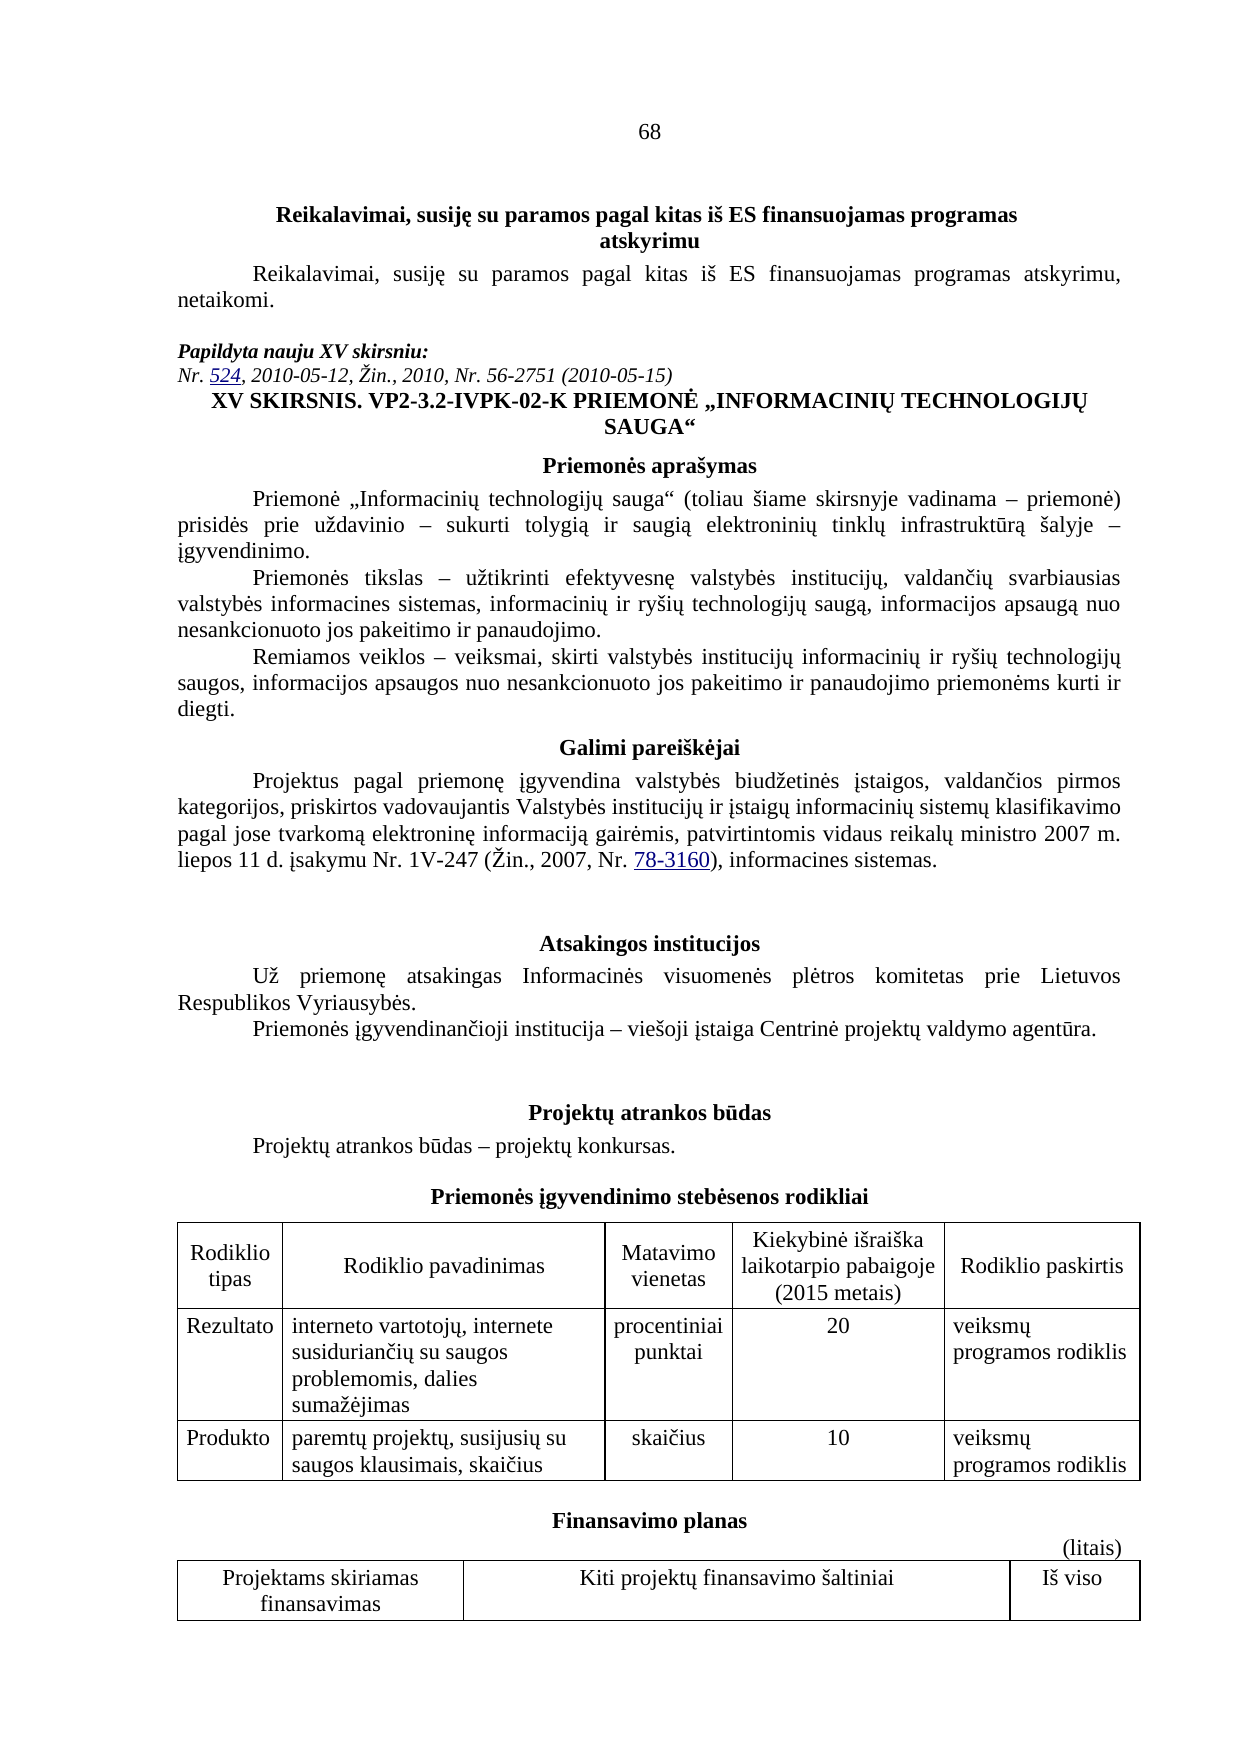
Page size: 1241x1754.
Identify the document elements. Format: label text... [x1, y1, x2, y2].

table_cell veiksmų programos rodiklis [945, 1421, 1139, 1480]
table_cell procentiniai punktai [606, 1309, 732, 1420]
text Remiamos veiklos – veiksmai, skirti valstybės institucijų informacinių ir ryšių technologijų saugos, informacijos apsaugos nuo nesankcionuoto jos pakeitimo ir panaudojimo priemonėms kurti ir diegti. [177, 643, 1122, 722]
text Projektų atrankos būdas [177, 1099, 1122, 1126]
text Nr. 524, 2010-05-12, Žin., 2010, Nr. 56-2751 (2010-05-15) [177, 363, 1122, 387]
table_cell paremtų projektų, susijusių su saugos klausimais, skaičius [283, 1421, 604, 1480]
text Už priemonę atsakingas Informacinės visuomenės plėtros komitetas prie Lietuvos Respublikos Vyriausybės. [177, 963, 1122, 1015]
text Reikalavimai, susiję su paramos pagal kitas iš ES finansuojamas programas atskyrimu, netaikomi. [177, 260, 1122, 312]
text Finansavimo planas [177, 1507, 1122, 1534]
table_cell 10 [733, 1421, 944, 1480]
table_header Rodiklio pavadinimas [283, 1223, 604, 1308]
table_header Kiekybinė išraiška laikotarpio pabaigoje (2015 metais) [733, 1223, 944, 1308]
text XV SKIRSNIS. VP2-3.2-IVPK-02-K PRIEMONĖ „INFORMACINIŲ TECHNOLOGIJŲ SAUGA“ [177, 387, 1122, 439]
text Projektų atrankos būdas – projektų konkursas. [177, 1132, 1122, 1158]
text (litais) [177, 1534, 1122, 1560]
text Priemonės įgyvendinančioji institucija – viešoji įstaiga Centrinė projektų valdymo agentūra. [177, 1015, 1122, 1042]
table_cell interneto vartotojų, internete susiduriančių su saugos problemomis, dalies sumažėjimas [283, 1309, 604, 1420]
text Reikalavimai, susiję su paramos pagal kitas iš ES finansuojamas programas atskyrimu [177, 201, 1122, 253]
table_cell Produkto [178, 1421, 282, 1480]
table_cell Rezultato [178, 1309, 282, 1420]
text Papildyta nauju XV skirsniu: [177, 339, 1122, 363]
table_header Rodiklio tipas [178, 1223, 282, 1308]
text Galimi pareiškėjai [177, 734, 1122, 761]
text Projektus pagal priemonę įgyvendina valstybės biudžetinės įstaigos, valdančios pirmos kategorijos, priskirtos vadovaujantis Valstybės institucijų ir įstaigų informacinių sistemų klasifikavimo pagal jose tvarkomą elektroninę informaciją gairėmis, patvirtintomis vidaus reikalų ministro 2007 m. liepos 11 d. įsakymu Nr. 1V-247 (Žin., 2007, Nr. 78-3160), informacines sistemas. [177, 767, 1122, 872]
table_cell 20 [733, 1309, 944, 1420]
table_header Matavimo vienetas [606, 1223, 732, 1308]
text Atsakingos institucijos [177, 930, 1122, 956]
table_cell veiksmų programos rodiklis [945, 1309, 1139, 1420]
text Priemonės aprašymas [177, 452, 1122, 478]
table_header Projektams skiriamas finansavimas [178, 1561, 463, 1619]
table_header Rodiklio paskirtis [945, 1223, 1139, 1308]
table_cell skaičius [606, 1421, 732, 1480]
text Priemonė „Informacinių technologijų sauga“ (toliau šiame skirsnyje vadinama – priemonė) prisidės prie uždavinio – sukurti tolygią ir saugią elektroninių tinklų infrastruktūrą šalyje – įgyvendinimo. [177, 485, 1122, 564]
text Priemonės tikslas – užtikrinti efektyvesnę valstybės institucijų, valdančių svarbiausias valstybės informacines sistemas, informacinių ir ryšių technologijų saugą, informacijos apsaugą nuo nesankcionuoto jos pakeitimo ir panaudojimo. [177, 564, 1122, 643]
table_header Kiti projektų finansavimo šaltiniai [464, 1561, 1009, 1619]
table_header Iš viso [1011, 1561, 1139, 1619]
text Priemonės įgyvendinimo stebėsenos rodikliai [177, 1183, 1122, 1209]
